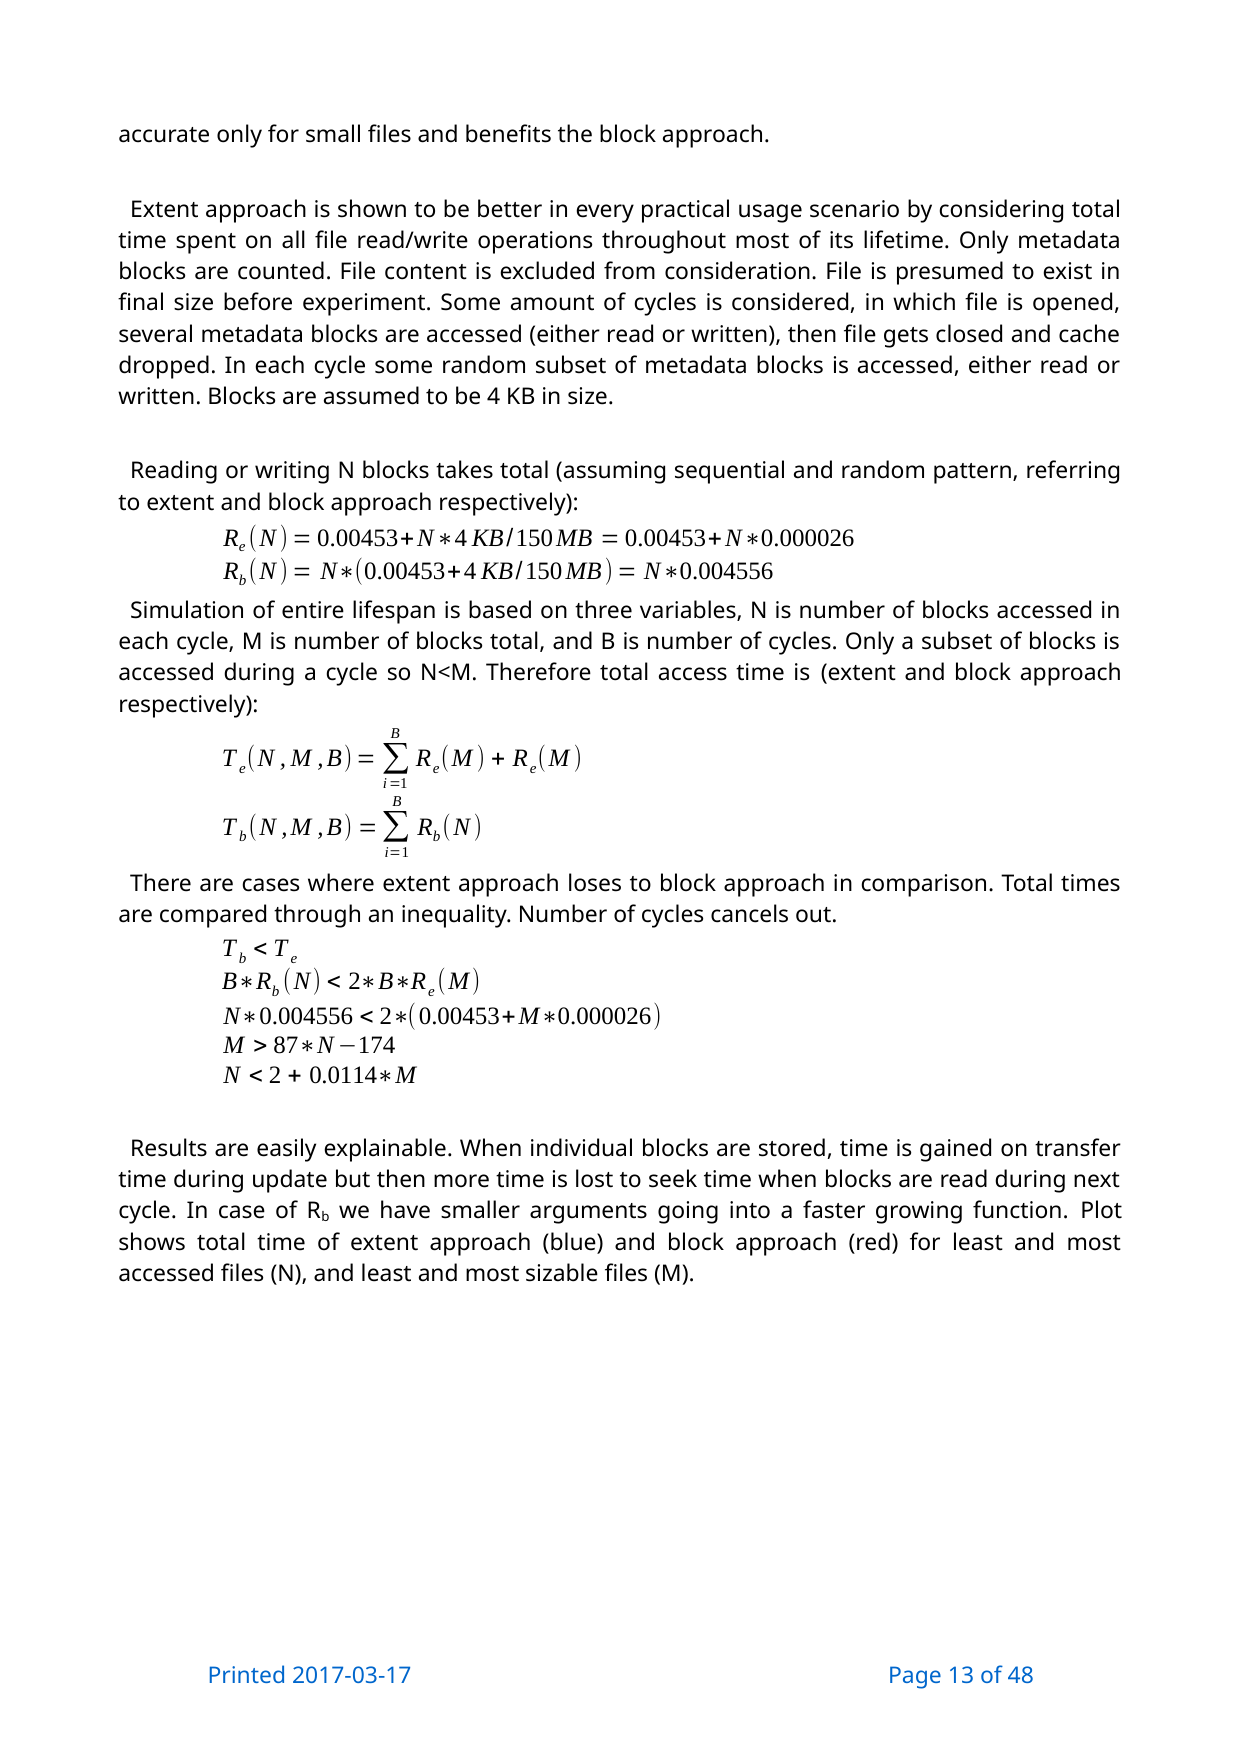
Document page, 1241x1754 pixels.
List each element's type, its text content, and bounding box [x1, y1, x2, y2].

text accurate only for small files and benefits the block approach. [118, 118, 1122, 149]
text Extent approach is shown to be better in every practical usage scenario by considering total time spent on all file read/write operations throughout most of its lifetime. Only metadata blocks are counted. File content is excluded from consideration. File is presumed to exist in final size before experiment. Some amount of cycles is considered, in which file is opened, several metadata blocks are accessed (either read or written), then file gets closed and cache dropped. In each cycle some random subset of metadata blocks is accessed, either read or written. Blocks are assumed to be 4 KB in size. [118, 192, 1122, 411]
text Simulation of entire lifespan is based on three variables, N is number of blocks accessed in each cycle, M is number of blocks total, and B is number of cycles. Only a subset of blocks is accessed during a cycle so N<M. Therefore total access time is (extent and block approach respectively): [118, 594, 1122, 719]
text Reading or writing N blocks takes total (assuming sequential and random pattern, referring to extent and block approach respectively): [118, 454, 1122, 517]
text There are cases where extent approach loses to block approach in comparison. Total times are compared through an inequality. Number of cycles cancels out. [118, 867, 1122, 929]
text Results are easily explainable. When individual blocks are stored, time is gained on transfer time during update but then more time is lost to seek time when blocks are read during next cycle. In case of Rb we have smaller arguments going into a faster growing function. Plot shows total time of extent approach (blue) and block approach (red) for least and most accessed files (N), and least and most sizable files (M). [118, 1132, 1122, 1288]
